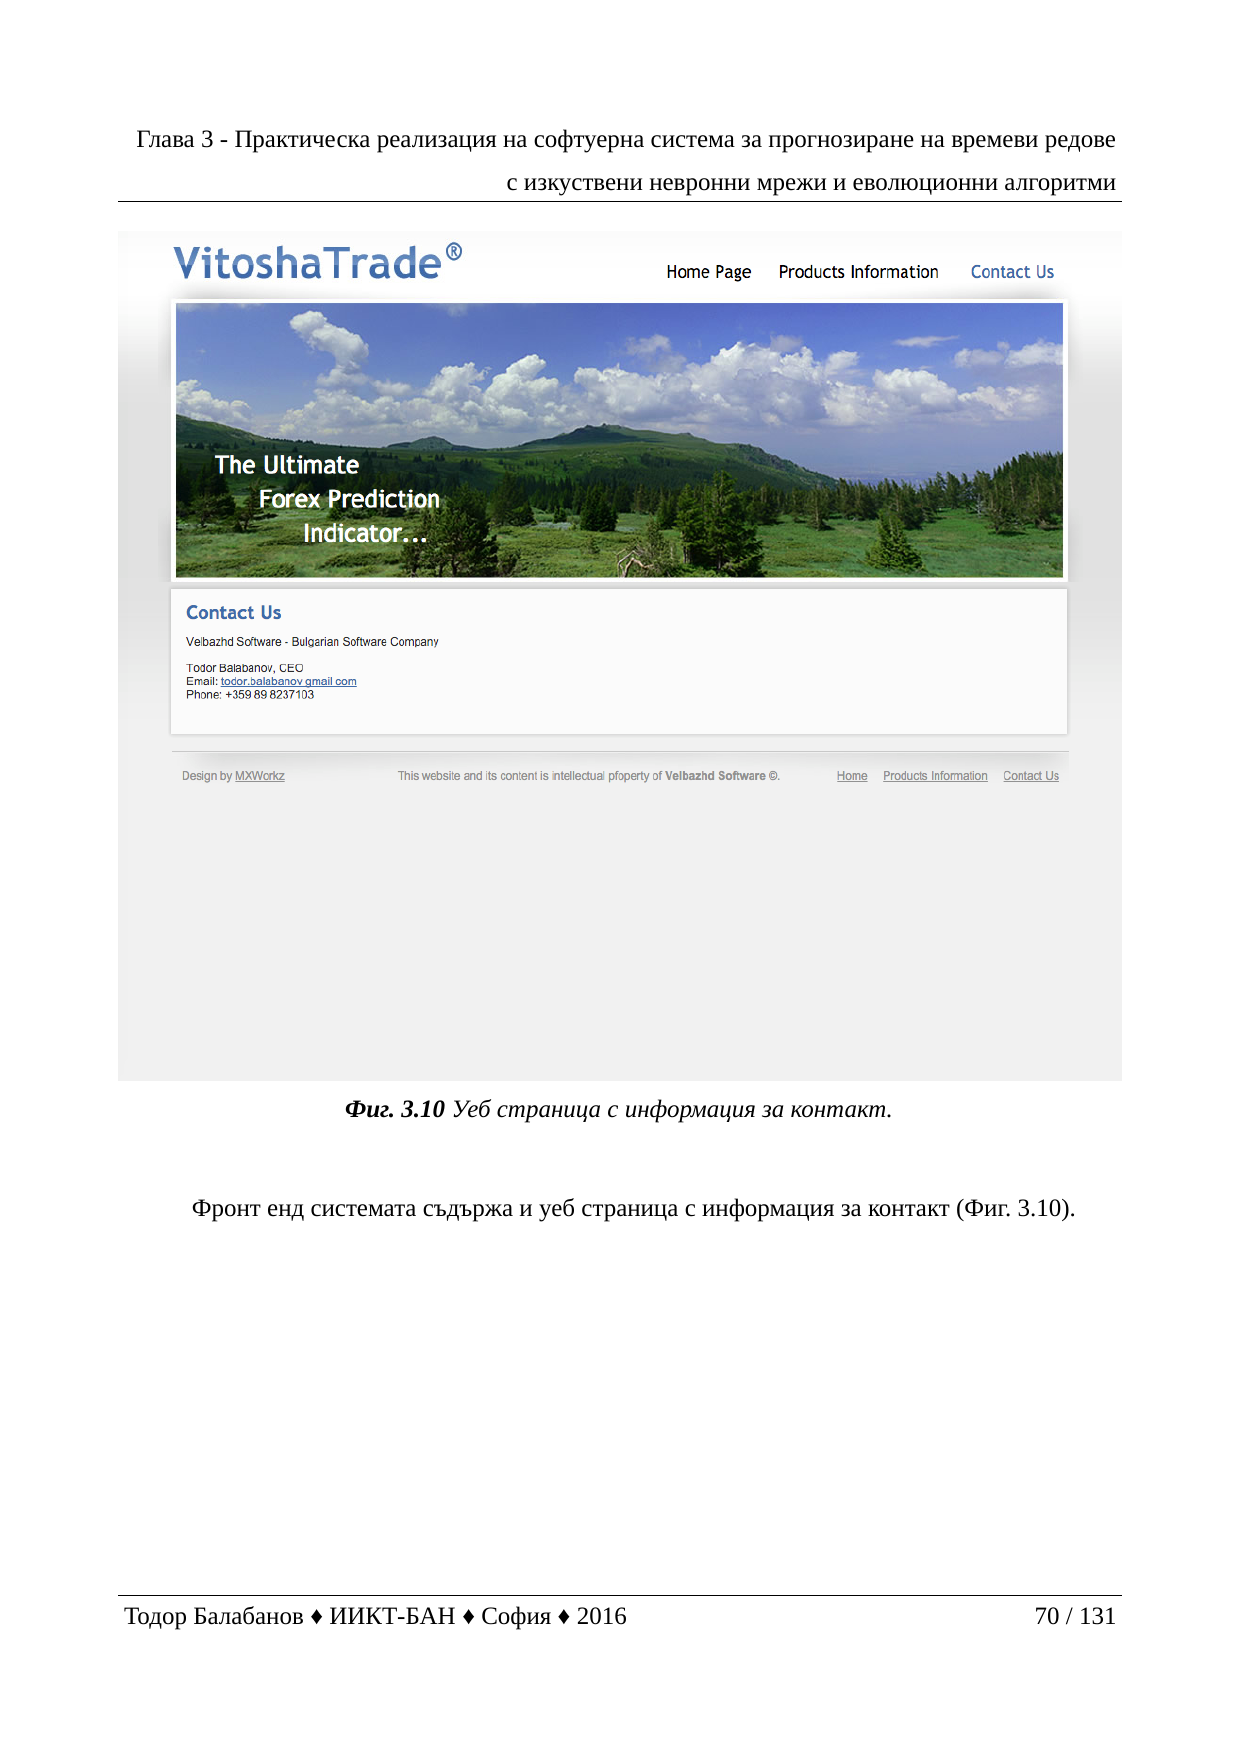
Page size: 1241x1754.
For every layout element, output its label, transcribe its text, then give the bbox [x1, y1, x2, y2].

text Фиг. 3.10 Уеб страница с информация за контакт. [118, 1081, 1122, 1123]
picture [118, 231, 1122, 1081]
text Фронт енд системата съдържа и уеб страница с информация за контакт (Фиг. 3.10). [118, 1193, 1122, 1222]
